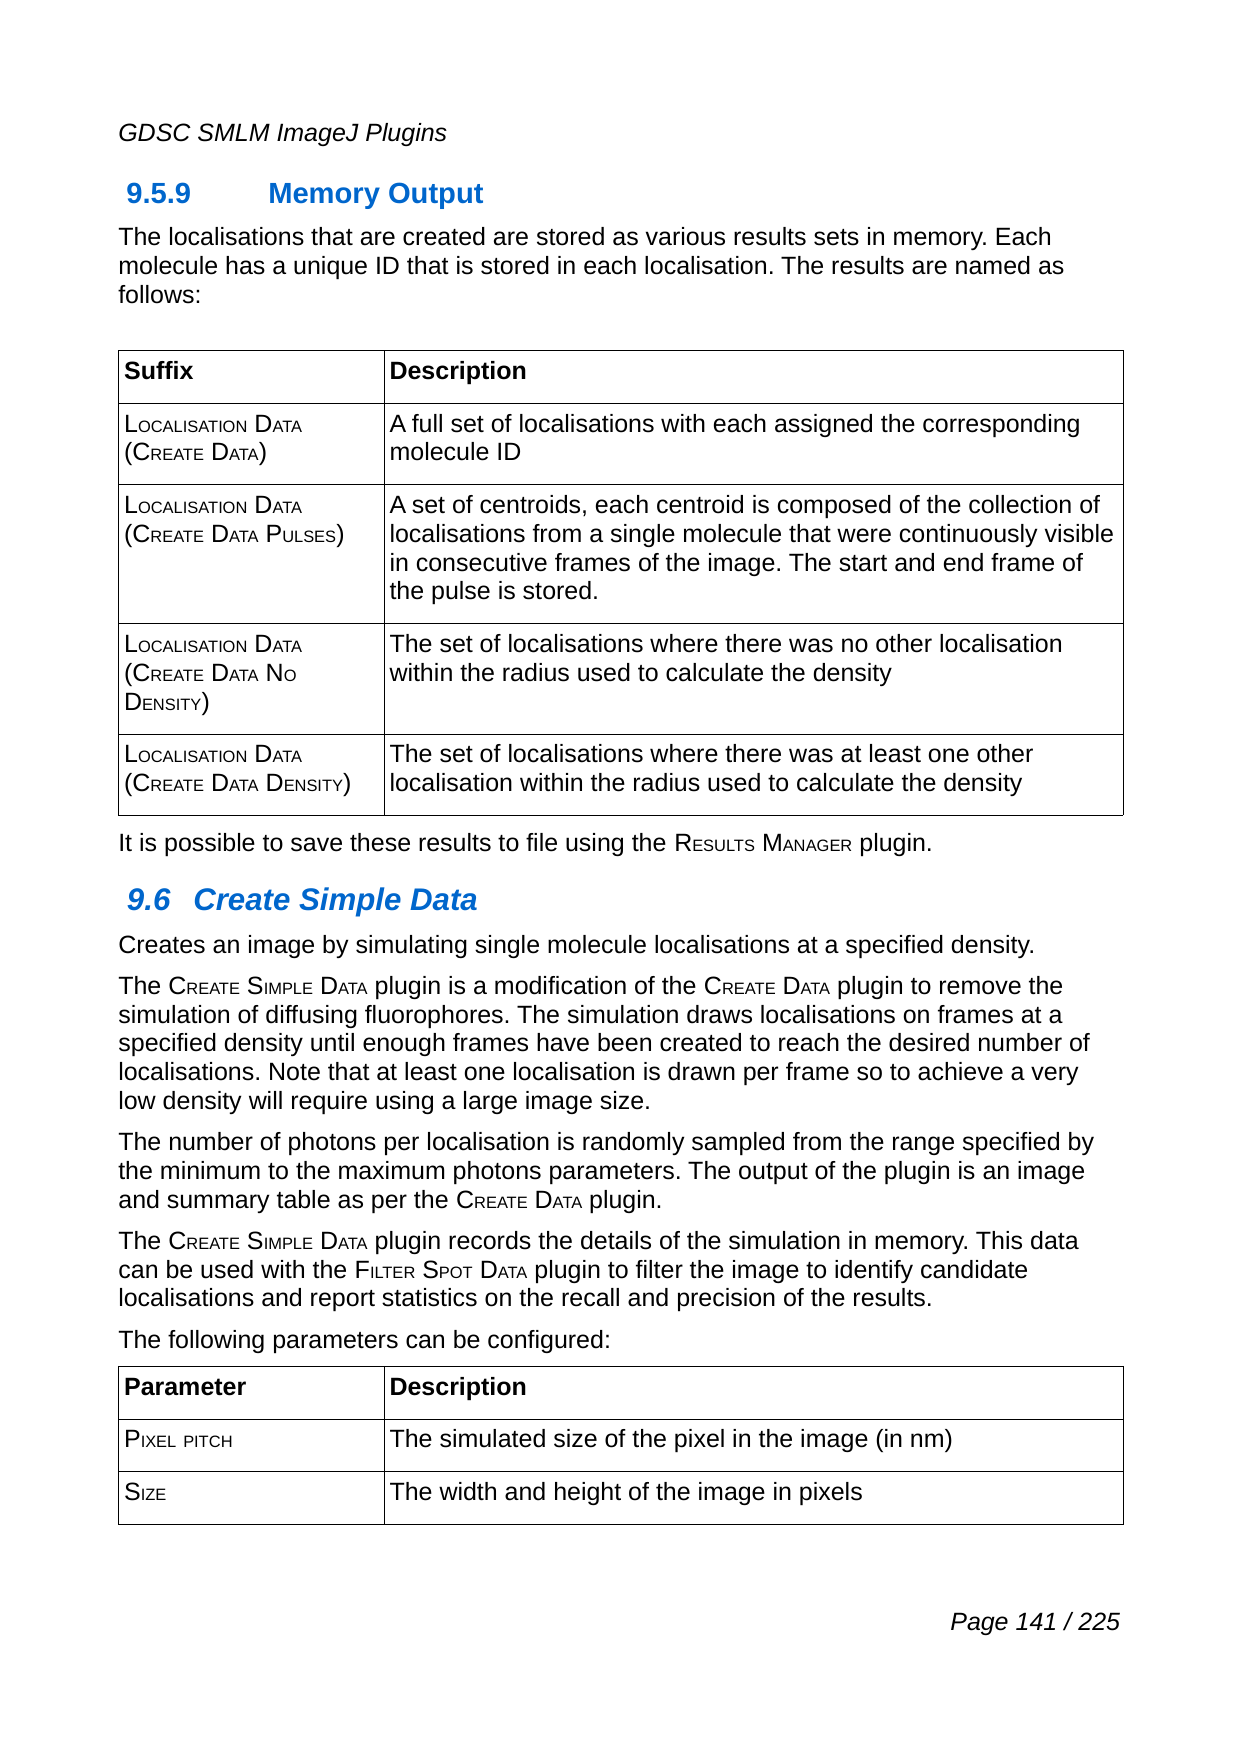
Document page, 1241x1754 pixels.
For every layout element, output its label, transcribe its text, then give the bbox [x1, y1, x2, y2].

table_header Suffix [119, 351, 384, 403]
text It is possible to save these results to file using the Results Manager plugin. [118, 828, 1122, 856]
table_cell Size [119, 1472, 384, 1524]
table_header Parameter [119, 1367, 384, 1419]
table_cell A full set of localisations with each assigned the corresponding molecule ID [385, 404, 1123, 484]
table_cell The width and height of the image in pixels [385, 1472, 1123, 1524]
table_cell The simulated size of the pixel in the image (in nm) [385, 1420, 1123, 1471]
table_cell Localisation Data (Create Data) [119, 404, 384, 484]
table_cell The set of localisations where there was at least one other localisation within the radius used to calculate the density [385, 735, 1123, 815]
table_cell A set of centroids, each centroid is composed of the collection of localisations from a single molecule that were continuously visible in consecutive frames of the image. The start and end frame of the pulse is stored. [385, 485, 1123, 623]
table_cell Localisation Data (Create Data No Density) [119, 624, 384, 734]
text The Create Simple Data plugin is a modification of the Create Data plugin to remove the simulation of diffusing fluorophores. The simulation draws localisations on frames at a specified density until enough frames have been created to reach the desired number of localisations. Note that at least one localisation is drawn per frame so to achieve a very low density will require using a large image size. [118, 971, 1122, 1114]
table_cell Localisation Data (Create Data Pulses) [119, 485, 384, 623]
table_header Description [385, 351, 1123, 403]
table_cell The set of localisations where there was no other localisation within the radius used to calculate the density [385, 624, 1123, 734]
text The Create Simple Data plugin records the details of the simulation in memory. This data can be used with the Filter Spot Data plugin to filter the image to identify candidate localisations and report statistics on the recall and precision of the results. [118, 1226, 1122, 1312]
subtitle Create Simple Data [118, 881, 1122, 917]
table_header Description [385, 1367, 1123, 1419]
table_cell Localisation Data (Create Data Density) [119, 735, 384, 815]
subtitle Memory Output [118, 176, 1122, 210]
text The following parameters can be configured: [118, 1324, 1122, 1353]
table_cell Pixel pitch [119, 1420, 384, 1471]
text Creates an image by simulating single molecule localisations at a specified density. [118, 929, 1122, 958]
text The number of photons per localisation is randomly sampled from the range specified by the minimum to the maximum photons parameters. The output of the plugin is an image and summary table as per the Create Data plugin. [118, 1127, 1122, 1213]
text The localisations that are created are stored as various results sets in memory. Each molecule has a unique ID that is stored in each localisation. The results are named as follows: [118, 222, 1122, 309]
